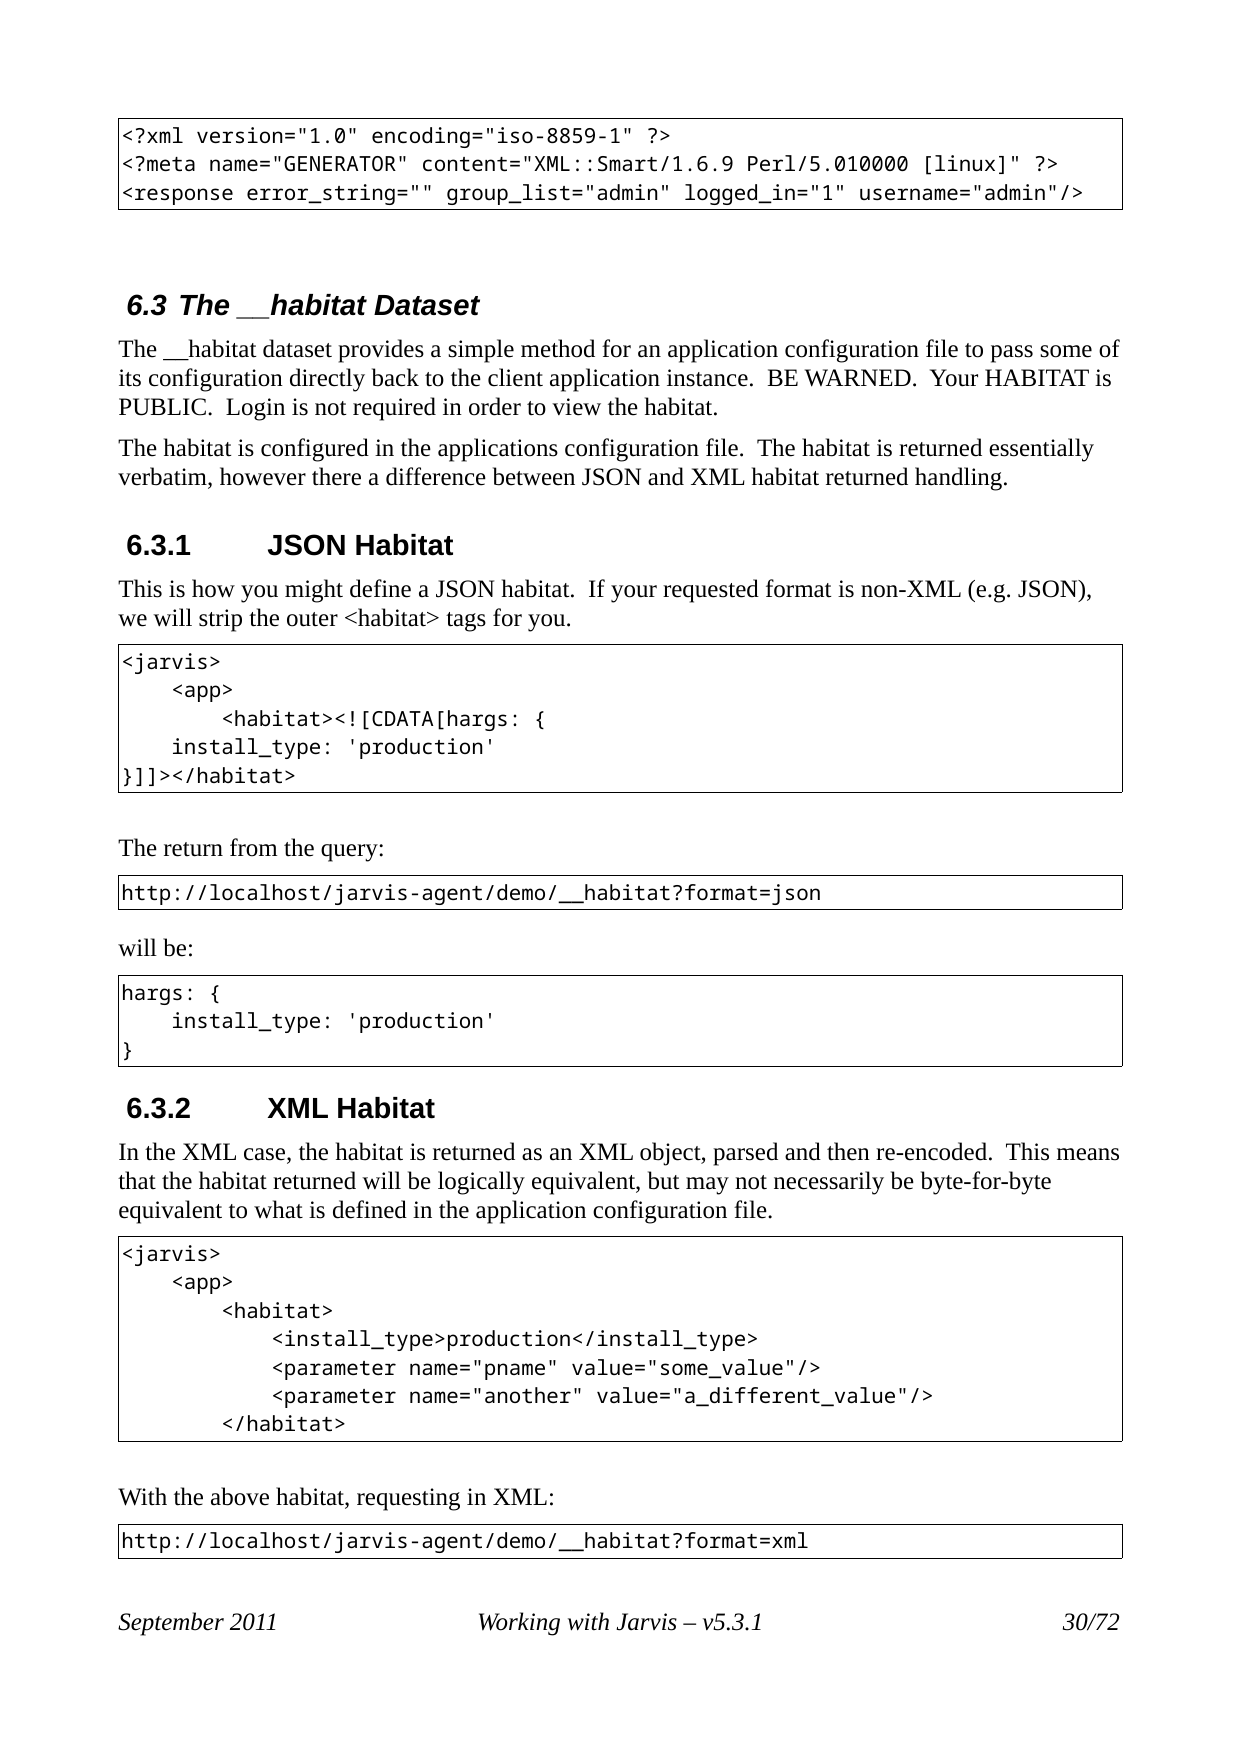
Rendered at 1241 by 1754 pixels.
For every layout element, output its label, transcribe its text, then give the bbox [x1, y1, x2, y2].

text <?meta name="GENERATOR" content="XML::Smart/1.6.9 Perl/5.010000 [linux]" ?> [119, 147, 1122, 175]
subtitle JSON Habitat [118, 528, 1122, 562]
text This is how you might define a JSON habitat. If your requested format is non-XML (e.g. JSON), we will strip the outer <habitat> tags for you. [118, 574, 1122, 632]
text With the above habitat, requesting in XML: [118, 1482, 1122, 1511]
text The habitat is configured in the applications configuration file. The habitat is returned essentially verbatim, however there a difference between JSON and XML habitat returned handling. [118, 433, 1122, 491]
text <habitat> [119, 1293, 1122, 1321]
text <install_type>production</install_type> [119, 1321, 1122, 1350]
text }]]></habitat> [119, 758, 1122, 792]
text <jarvis> [119, 1237, 1122, 1264]
text <?xml version="1.0" encoding="iso-8859-1" ?> [119, 119, 1122, 147]
text install_type: 'production' [119, 729, 1122, 758]
text <response error_string="" group_list="admin" logged_in="1" username="admin"/> [119, 175, 1122, 209]
text <parameter name="pname" value="some_value"/> [119, 1350, 1122, 1378]
subtitle The __habitat Dataset [118, 288, 1122, 322]
text install_type: 'production' [119, 1003, 1122, 1032]
text <app> [119, 1264, 1122, 1293]
text will be: [118, 933, 1122, 962]
text The return from the query: [118, 833, 1122, 862]
text <parameter name="another" value="a_different_value"/> [119, 1378, 1122, 1407]
text In the XML case, the habitat is returned as an XML object, parsed and then re-encoded. This means that the habitat returned will be logically equivalent, but may not necessarily be byte-for-byte equivalent to what is defined in the application configuration file. [118, 1137, 1122, 1223]
text http://localhost/jarvis-agent/demo/__habitat?format=json [119, 876, 1122, 909]
text The __habitat dataset provides a simple method for an application configuration file to pass some of its configuration directly back to the client application instance. BE WARNED. Your HABITAT is PUBLIC. Login is not required in order to view the habitat. [118, 334, 1122, 421]
text <jarvis> [119, 645, 1122, 672]
text <habitat><![CDATA[hargs: { [119, 701, 1122, 729]
text } [119, 1032, 1122, 1066]
text <app> [119, 672, 1122, 701]
subtitle XML Habitat [118, 1091, 1122, 1125]
text hargs: { [119, 976, 1122, 1003]
text </habitat> [119, 1407, 1122, 1441]
text http://localhost/jarvis-agent/demo/__habitat?format=xml [119, 1525, 1122, 1558]
